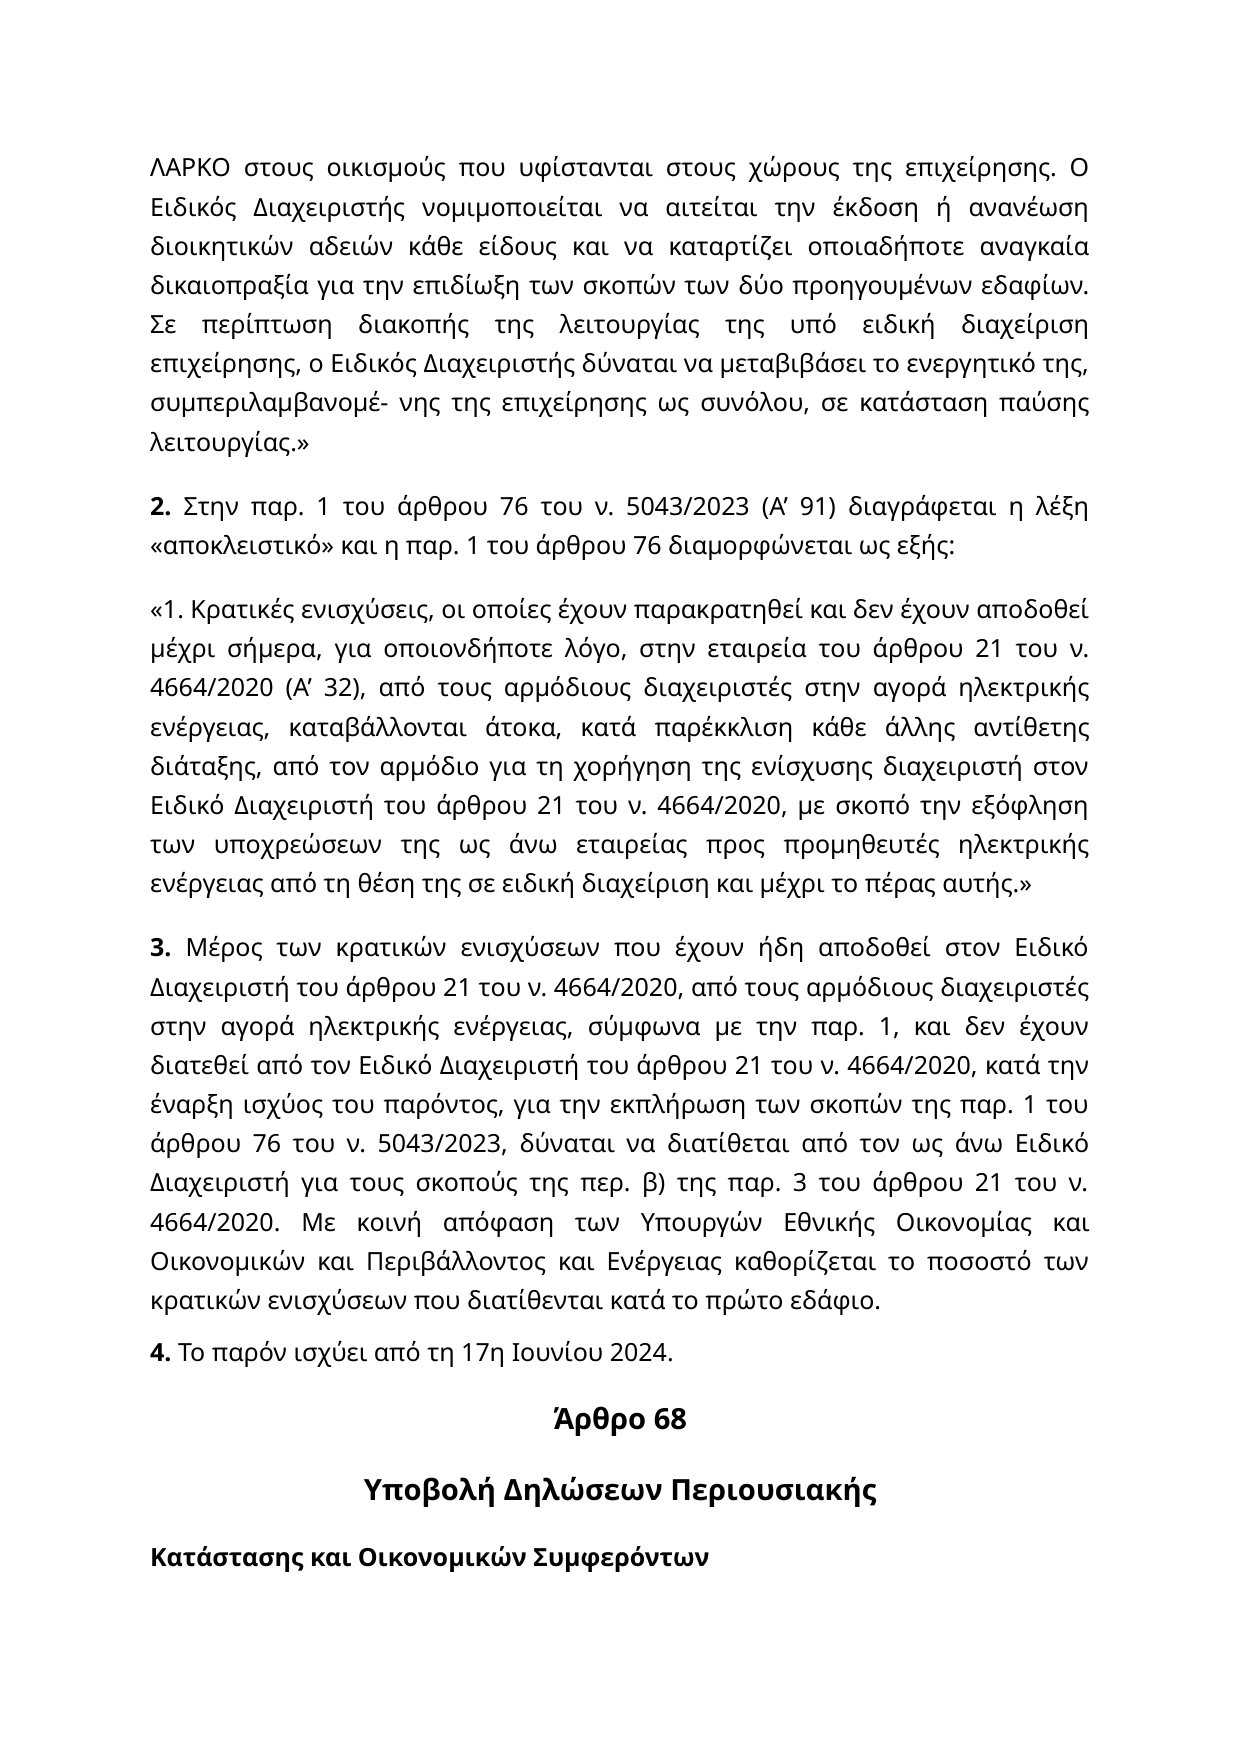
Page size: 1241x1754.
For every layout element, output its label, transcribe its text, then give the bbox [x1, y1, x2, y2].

text «1. Κρατικές ενισχύσεις, οι οποίες έχουν παρακρατηθεί και δεν έχουν αποδοθεί μέχρι σήμερα, για οποιονδήποτε λόγο, στην εταιρεία του άρθρου 21 του ν. 4664/2020 (Α’ 32), από τους αρμόδιους διαχειριστές στην αγορά ηλεκτρικής ενέργειας, καταβάλλονται άτοκα, κατά παρέκκλιση κάθε άλλης αντίθετης διάταξης, από τον αρμόδιο για τη χορήγηση της ενίσχυσης διαχειριστή στον Ειδικό Διαχειριστή του άρθρου 21 του ν. 4664/2020, με σκοπό την εξόφληση των υποχρεώσεων της ως άνω εταιρείας προς προμηθευτές ηλεκτρικής ενέργειας από τη θέση της σε ειδική διαχείριση και μέχρι το πέρας αυτής.» [150, 592, 1090, 900]
subtitle Υποβολή Δηλώσεων Περιουσιακής [150, 1469, 1090, 1509]
text ΛΑΡΚΟ στους οικισμούς που υφίστανται στους χώρους της επιχείρησης. Ο Ειδικός Διαχειριστής νομιμοποιείται να αιτείται την έκδοση ή ανανέωση διοικητικών αδειών κάθε είδους και να καταρτίζει οποιαδήποτε αναγκαία δικαιοπραξία για την επιδίωξη των σκοπών των δύο προηγουμένων εδαφίων. Σε περίπτωση διακοπής της λειτουργίας της υπό ειδική διαχείριση επιχείρησης, ο Ειδικός Διαχειριστής δύναται να μεταβιβάσει το ενεργητικό της, συμπεριλαμβανομέ- νης της επιχείρησης ως συνόλου, σε κατάσταση παύσης λειτουργίας.» [150, 150, 1090, 458]
text 2. Στην παρ. 1 του άρθρου 76 του ν. 5043/2023 (Α’ 91) διαγράφεται η λέξη «αποκλειστικό» και η παρ. 1 του άρθρου 76 διαμορφώνεται ως εξής: [150, 488, 1090, 562]
subtitle Άρθρο 68 [150, 1398, 1090, 1438]
text Κατάστασης και Οικονομικών Συμφερόντων [150, 1539, 1090, 1574]
text 4. Το παρόν ισχύει από τη 17η Ιουνίου 2024. [150, 1334, 1090, 1368]
text 3. Μέρος των κρατικών ενισχύσεων που έχουν ήδη αποδοθεί στον Ειδικό Διαχειριστή του άρθρου 21 του ν. 4664/2020, από τους αρμόδιους διαχειριστές στην αγορά ηλεκτρικής ενέργειας, σύμφωνα με την παρ. 1, και δεν έχουν διατεθεί από τον Ειδικό Διαχειριστή του άρθρου 21 του ν. 4664/2020, κατά την έναρξη ισχύος του παρόντος, για την εκπλήρωση των σκοπών της παρ. 1 του άρθρου 76 του ν. 5043/2023, δύναται να διατίθεται από τον ως άνω Ειδικό Διαχειριστή για τους σκοπούς της περ. β) της παρ. 3 του άρθρου 21 του ν. 4664/2020. Με κοινή απόφαση των Υπουργών Εθνικής Οικονομίας και Οικονομικών και Περιβάλλοντος και Ενέργειας καθορίζεται το ποσοστό των κρατικών ενισχύσεων που διατίθενται κατά το πρώτο εδάφιο. [150, 930, 1090, 1317]
